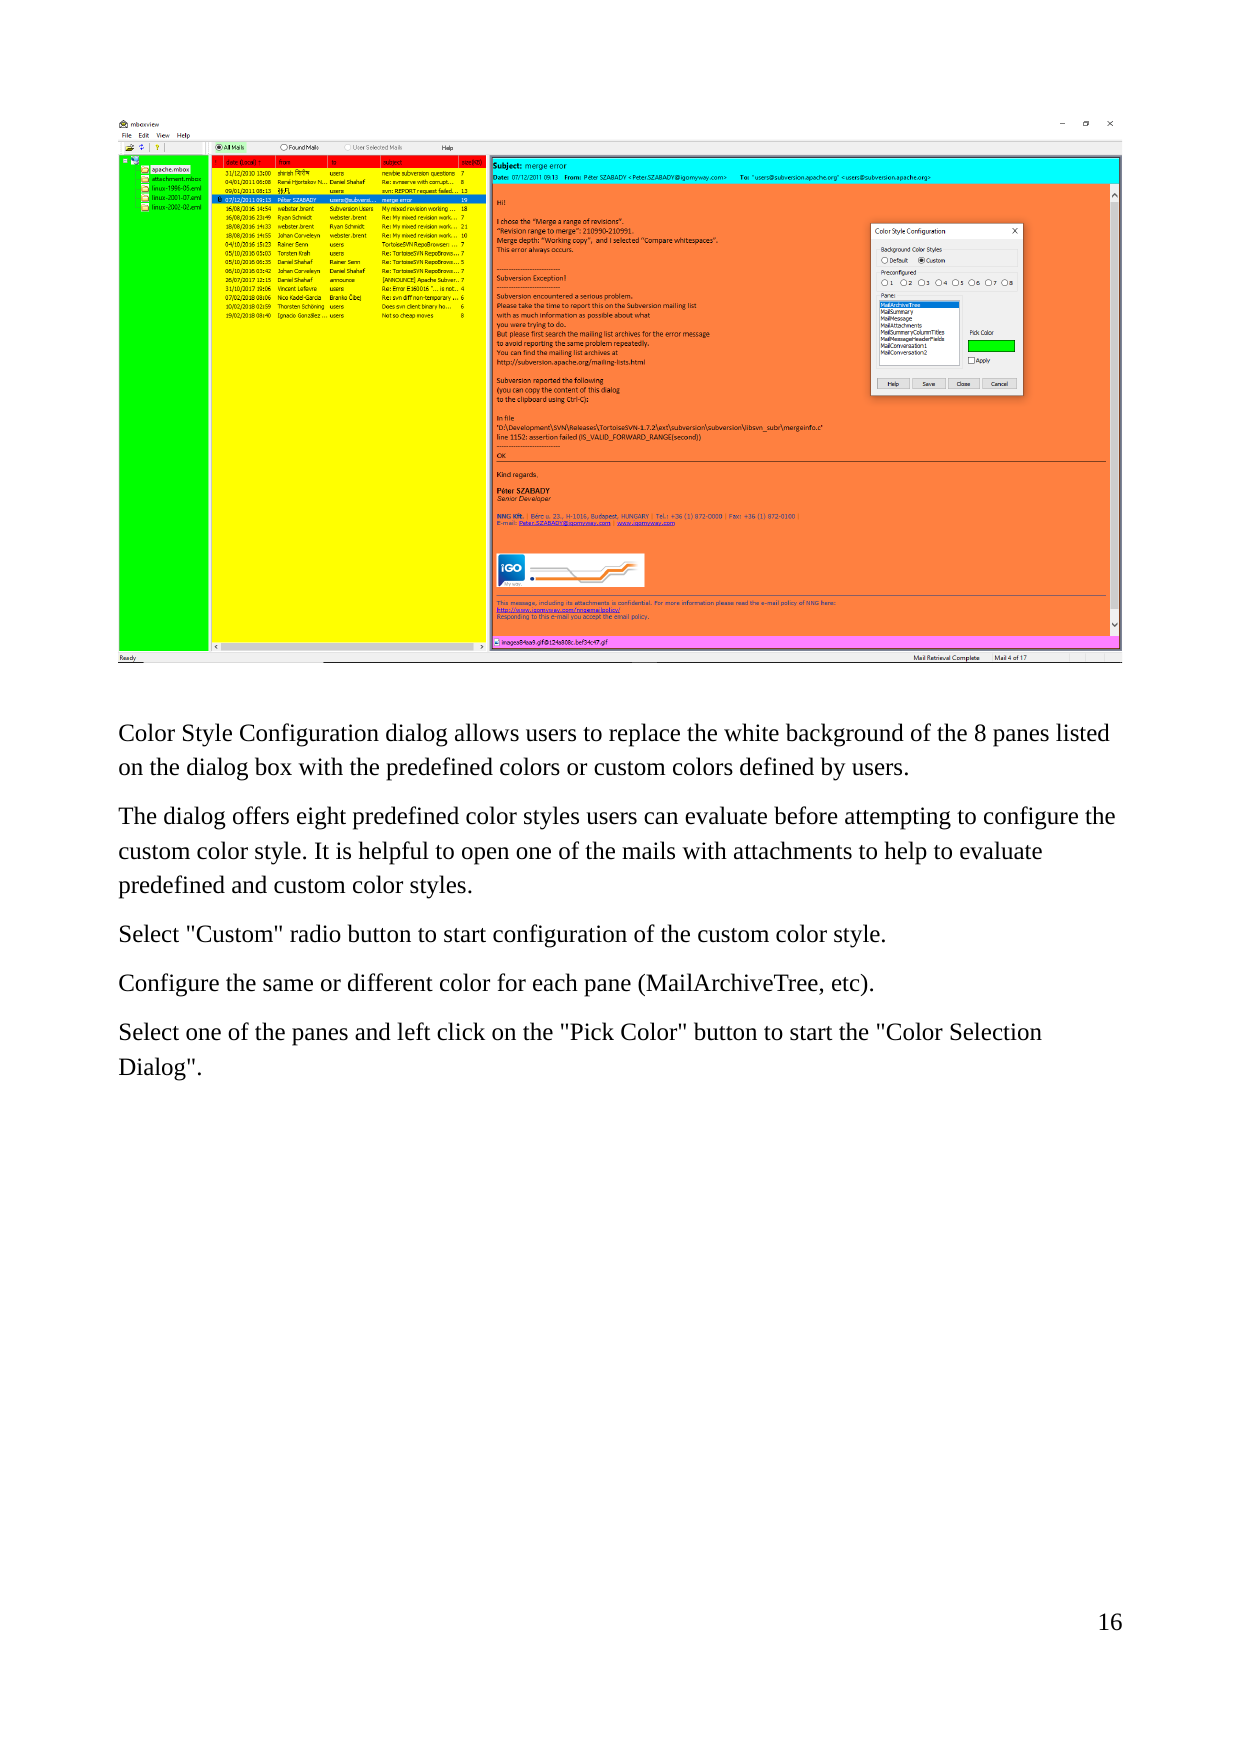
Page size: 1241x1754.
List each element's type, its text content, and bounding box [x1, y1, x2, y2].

text Configure the same or different color for each pane (MailArchiveTree, etc). [118, 968, 1122, 997]
text Select one of the panes and left click on the "Pick Color" button to start the "Color Selection Dialog". [118, 1017, 1122, 1081]
text Color Style Configuration dialog allows users to replace the white background of the 8 panes listed on the dialog box with the predefined colors or custom colors defined by users. [118, 718, 1122, 781]
text The dialog offers eight predefined color styles users can evaluate before attempting to configure the custom color style. It is helpful to open one of the mails with attachments to help to evaluate predefined and custom color styles. [118, 801, 1122, 899]
text Select "Custom" radio button to start configuration of the custom color style. [118, 919, 1122, 948]
picture [118, 118, 1123, 663]
